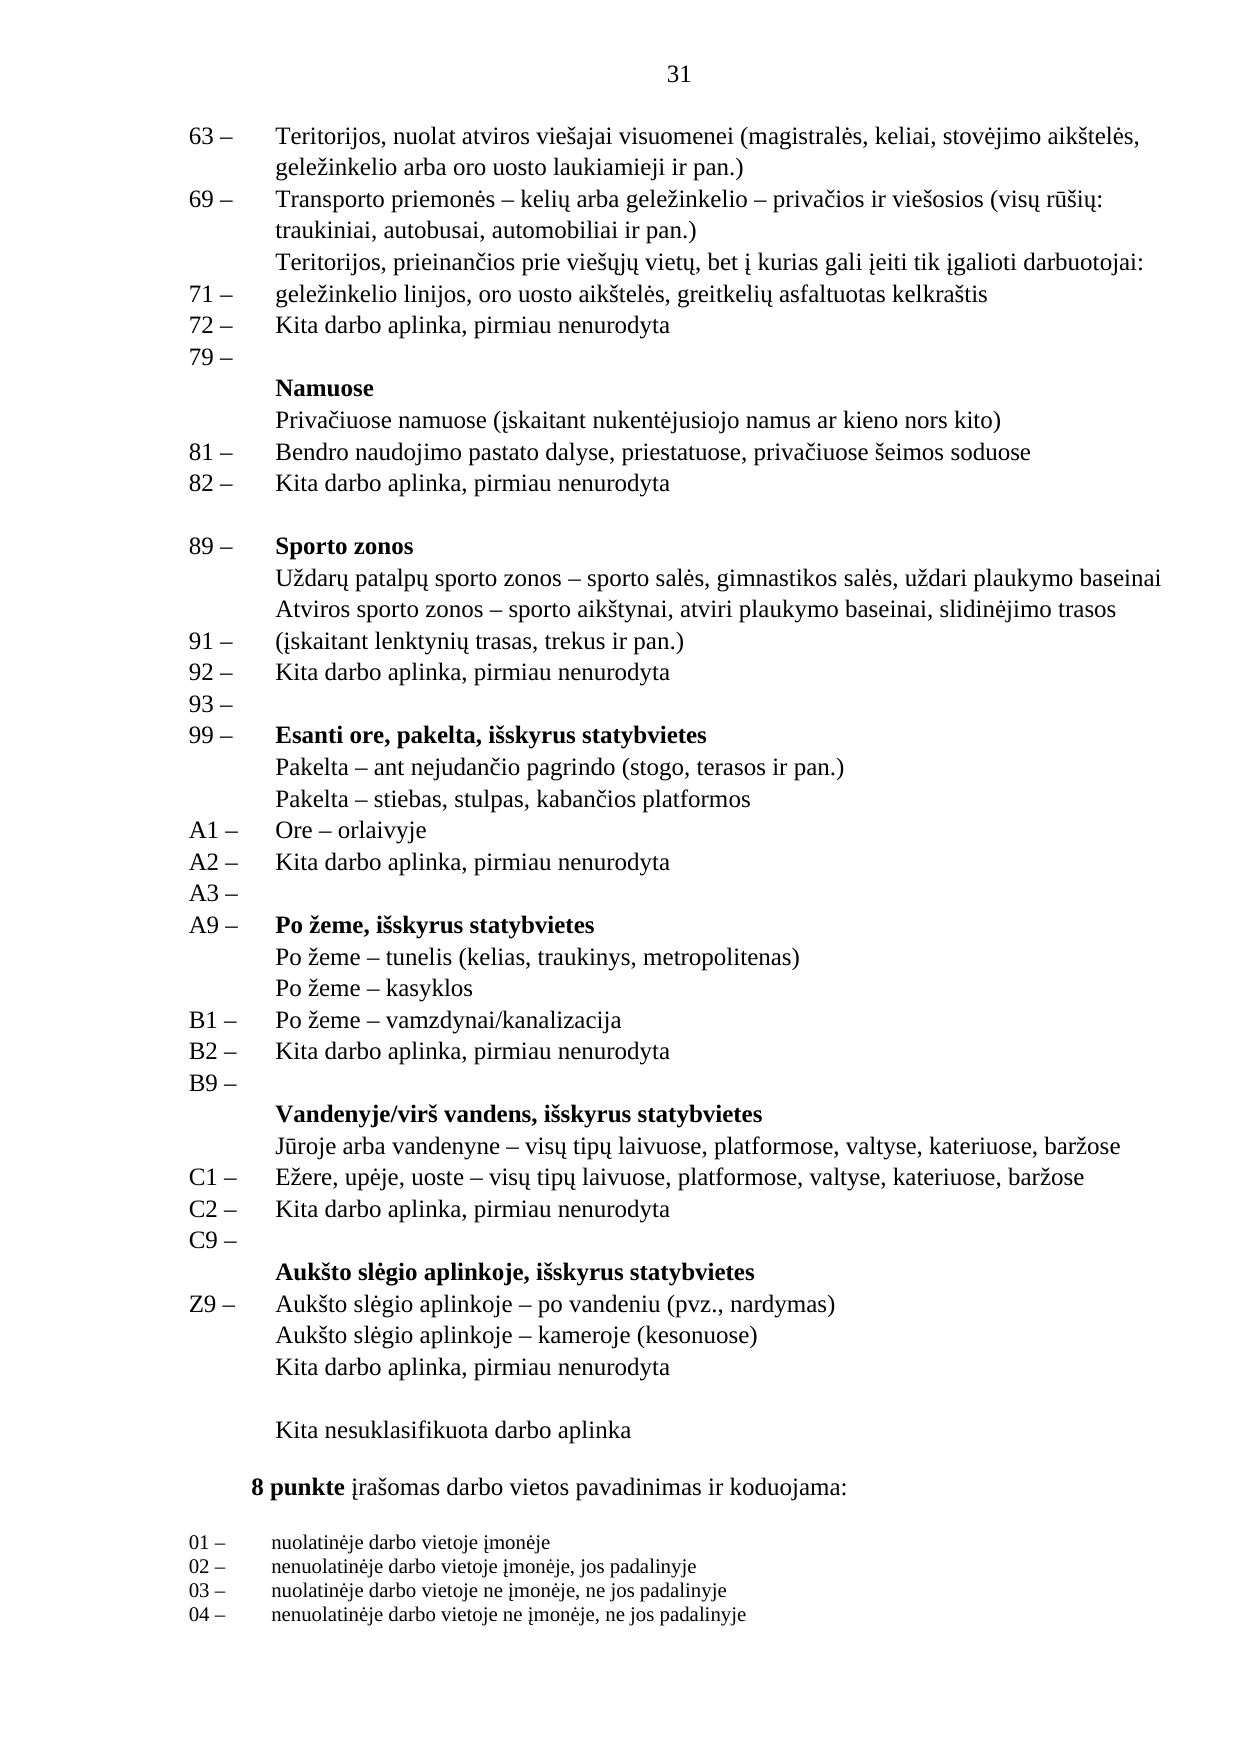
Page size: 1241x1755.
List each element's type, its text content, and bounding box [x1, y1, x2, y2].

table_cell 02 – [177, 1554, 260, 1578]
table_header 63 – 69 – 71 – 72 – 79 – 81 – 82 – 89 – 91 – 92 – 93 – 99 – A1 – A2 – A3 – A9 – B1 – B2 – B9 – C1 – C2 – C9 – Z9 – [177, 118, 264, 1444]
table_cell nenuolatinėje darbo vietoje ne įmonėje, ne jos padalinyje [260, 1602, 1181, 1626]
table_header 01 – [177, 1530, 260, 1554]
table_header Teritorijos, nuolat atviros viešajai visuomenei (magistralės, keliai, stovėjimo aikštelės, geležinkelio arba oro uosto laukiamieji ir pan.) Transporto priemonės – kelių arba geležinkelio – privačios ir viešosios (visų rūšių: traukiniai, autobusai, automobiliai ir pan.) Teritorijos, prieinančios prie viešųjų vietų, bet į kurias gali įeiti tik įgalioti darbuotojai: geležinkelio linijos, oro uosto aikštelės, greitkelių asfaltuotas kelkraštis Kita darbo aplinka, pirmiau nenurodyta Namuose Privačiuose namuose (įskaitant nukentėjusiojo namus ar kieno nors kito) Bendro naudojimo pastato dalyse, priestatuose, privačiuose šeimos soduose Kita darbo aplinka, pirmiau nenurodyta Sporto zonos Uždarų patalpų sporto zonos – sporto salės, gimnastikos salės, uždari plaukymo baseinai Atviros sporto zonos – sporto aikštynai, atviri plaukymo baseinai, slidinėjimo trasos (įskaitant lenktynių trasas, trekus ir pan.) Kita darbo aplinka, pirmiau nenurodyta Esanti ore, pakelta, išskyrus statybvietes Pakelta – ant nejudančio pagrindo (stogo, terasos ir pan.) Pakelta – stiebas, stulpas, kabančios platformos Ore – orlaivyje Kita darbo aplinka, pirmiau nenurodyta Po žeme, išskyrus statybvietes Po žeme – tunelis (kelias, traukinys, metropolitenas) Po žeme – kasyklos Po žeme – vamzdynai/kanalizacija Kita darbo aplinka, pirmiau nenurodyta Vandenyje/virš vandens, išskyrus statybvietes Jūroje arba vandenyne – visų tipų laivuose, platformose, valtyse, kateriuose, baržose Ežere, upėje, uoste – visų tipų laivuose, platformose, valtyse, kateriuose, baržose Kita darbo aplinka, pirmiau nenurodyta Aukšto slėgio aplinkoje, išskyrus statybvietes Aukšto slėgio aplinkoje – po vandeniu (pvz., nardymas) Aukšto slėgio aplinkoje – kameroje (kesonuose) Kita darbo aplinka, pirmiau nenurodyta Kita nesuklasifikuota darbo aplinka [264, 118, 1181, 1444]
table_header nuolatinėje darbo vietoje įmonėje [260, 1530, 1181, 1554]
table_cell 04 – [177, 1602, 260, 1626]
text 8 punkte įrašomas darbo vietos pavadinimas ir koduojama: [177, 1472, 1074, 1501]
table_cell nuolatinėje darbo vietoje ne įmonėje, ne jos padalinyje [260, 1578, 1181, 1602]
table_cell 03 – [177, 1578, 260, 1602]
table_cell nenuolatinėje darbo vietoje įmonėje, jos padalinyje [260, 1554, 1181, 1578]
